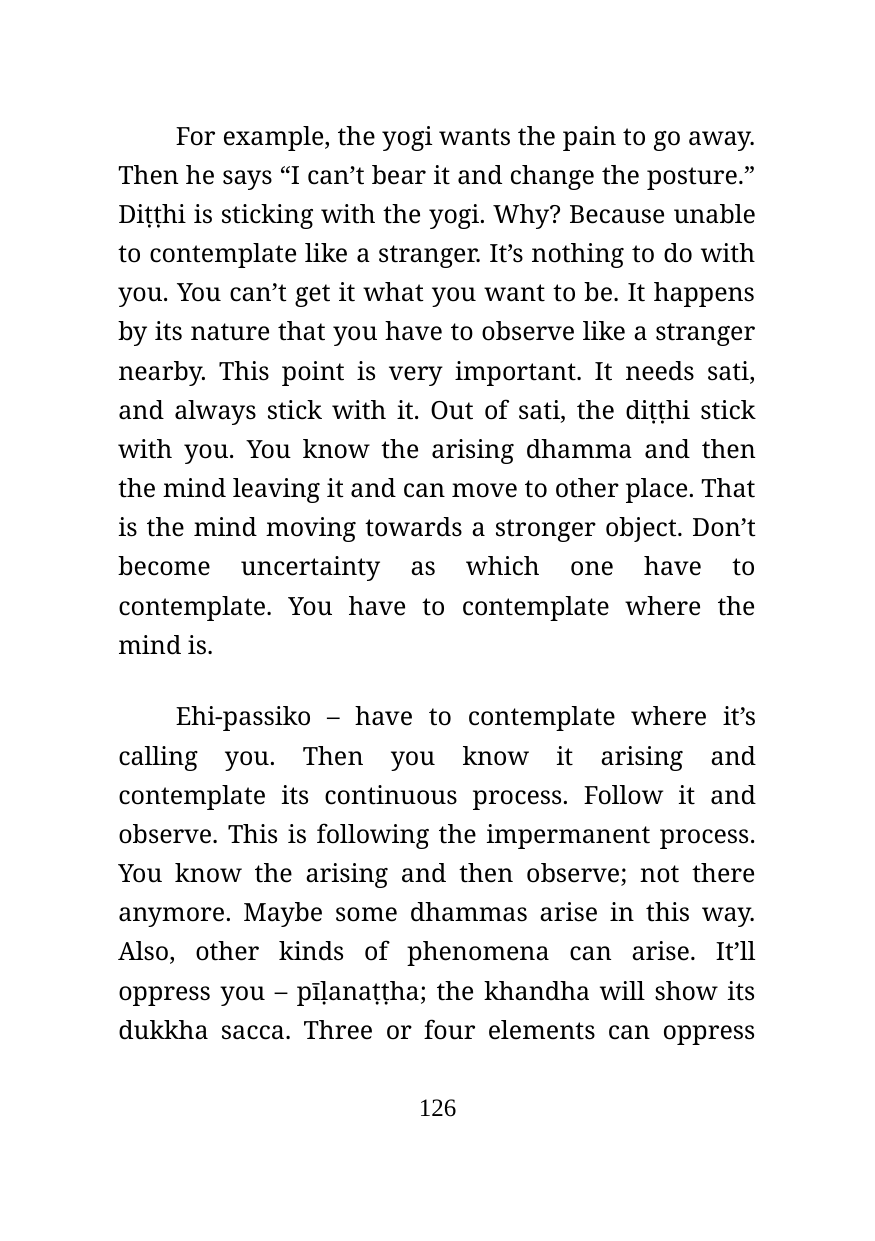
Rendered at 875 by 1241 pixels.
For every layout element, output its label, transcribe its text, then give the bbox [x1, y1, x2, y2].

text Ehi-passiko – have to contemplate where it’s calling you. Then you know it arising and contemplate its continuous process. Follow it and observe. This is following the impermanent process. You know the arising and then observe; not there anymore. Maybe some dhammas arise in this way. Also, other kinds of phenomena can arise. It’ll oppress you – pīḷanaṭṭha; the khandha will show its dukkha sacca. Three or four elements can oppress [118, 699, 756, 1046]
text For example, the yogi wants the pain to go away. Then he says “I can’t bear it and change the posture.” Diṭṭhi is sticking with the yogi. Why? Because unable to contemplate like a stranger. It’s nothing to do with you. You can’t get it what you want to be. It happens by its nature that you have to observe like a stranger nearby. This point is very important. It needs sati, and always stick with it. Out of sati, the diṭṭhi stick with you. You know the arising dhamma and then the mind leaving it and can move to other place. That is the mind moving towards a stronger object. Don’t become uncertainty as which one have to contemplate. You have to contemplate where the mind is. [118, 118, 756, 661]
